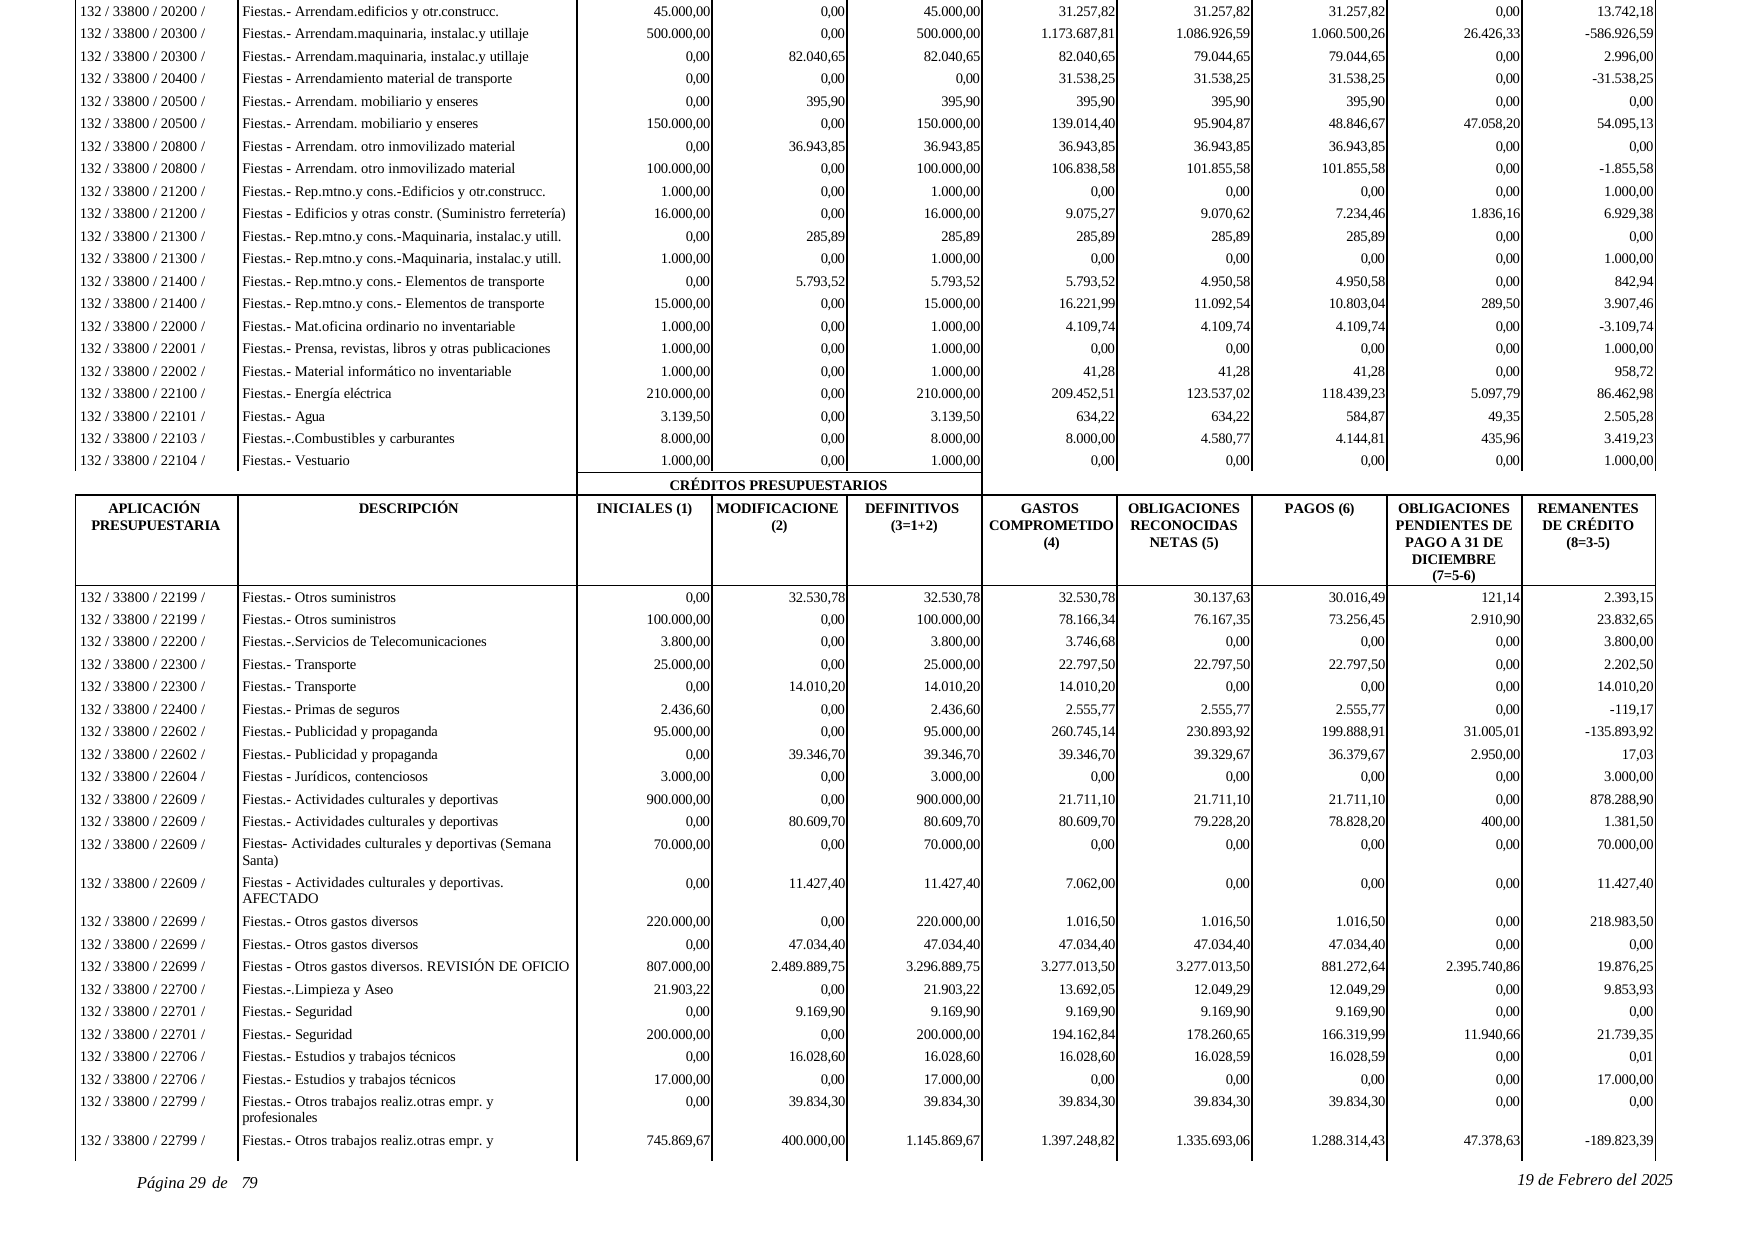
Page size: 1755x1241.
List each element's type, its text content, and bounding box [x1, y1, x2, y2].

table_cell Fiestas.- Actividades culturales y deportivas [239, 788, 576, 811]
table_cell 4.109,74 [1118, 315, 1251, 337]
table_cell Fiestas.- Prensa, revistas, libros y otras publicaciones [239, 338, 576, 360]
table_cell 132 / 33800 / 20300 / [76, 23, 237, 45]
table_cell 3.139,50 [578, 405, 711, 427]
table_cell 132 / 33800 / 22002 / [76, 360, 237, 382]
table_cell 285,89 [983, 225, 1116, 247]
table_cell REMANENTES DE CRÉDITO (8=3-5) [1523, 496, 1655, 585]
table_cell 0,00 [578, 90, 711, 112]
table_cell 0,00 [713, 721, 846, 743]
table_cell 0,00 [1388, 270, 1521, 292]
table_cell 121,14 [1388, 586, 1521, 607]
table_cell 1.000,00 [578, 180, 711, 202]
table_header [983, 471, 1655, 494]
table_cell 0,00 [983, 450, 1116, 471]
table_cell 0,00 [1388, 788, 1521, 811]
table_cell 0,00 [578, 135, 711, 157]
table_cell 0,00 [713, 788, 846, 811]
table_cell 80.609,70 [983, 811, 1116, 833]
table_cell 132 / 33800 / 22609 / [76, 811, 237, 833]
table_cell 16.000,00 [848, 203, 981, 225]
table_cell 78.828,20 [1253, 811, 1386, 833]
table_cell Fiestas.- Rep.mtno.y cons.-Maquinaria, instalac.y utill. [239, 248, 576, 270]
table_cell 14.010,20 [713, 676, 846, 698]
table_cell 14.010,20 [983, 676, 1116, 698]
table_cell 31.538,25 [983, 68, 1116, 90]
table_cell 26.426,33 [1388, 23, 1521, 45]
table_cell 0,00 [1118, 248, 1251, 270]
table_cell 10.803,04 [1253, 293, 1386, 315]
table_cell -1.855,58 [1523, 158, 1655, 180]
table_cell Fiestas - Arrendamiento material de transporte [239, 68, 576, 90]
table_cell 132 / 33800 / 22000 / [76, 315, 237, 337]
table_cell Fiestas.-.Combustibles y carburantes [239, 428, 576, 450]
table_cell Fiestas.- Material informático no inventariable [239, 360, 576, 382]
table_cell 0,00 [1388, 135, 1521, 157]
table_cell 39.346,70 [713, 743, 846, 766]
table_cell 95.000,00 [578, 721, 711, 743]
table_cell Fiestas.- Rep.mtno.y cons.-Maquinaria, instalac.y utill. [239, 225, 576, 247]
table_cell 0,00 [1388, 766, 1521, 788]
table_cell 23.832,65 [1523, 608, 1655, 631]
table_cell 0,00 [578, 872, 711, 911]
table_cell 123.537,02 [1118, 383, 1251, 405]
table_cell 7.062,00 [983, 872, 1116, 911]
table_cell 285,89 [1118, 225, 1251, 247]
table_cell 16.028,60 [983, 1046, 1116, 1068]
table_cell 260.745,14 [983, 721, 1116, 743]
table_cell 118.439,23 [1253, 383, 1386, 405]
table_cell 79.044,65 [1253, 45, 1386, 67]
table_cell 31.005,01 [1388, 721, 1521, 743]
table_cell 1.000,00 [848, 315, 981, 337]
table_cell 0,00 [713, 405, 846, 427]
table_cell 47.034,40 [848, 933, 981, 956]
table_cell 0,00 [1388, 933, 1521, 956]
table_cell 132 / 33800 / 22103 / [76, 428, 237, 450]
table_cell 1.016,50 [1118, 911, 1251, 933]
table_cell 0,00 [713, 698, 846, 721]
table_cell Fiestas.- Mat.oficina ordinario no inventariable [239, 315, 576, 337]
table_cell 0,00 [713, 248, 846, 270]
table_cell 1.000,00 [578, 360, 711, 382]
table_cell 5.793,52 [983, 270, 1116, 292]
table_cell 842,94 [1523, 270, 1655, 292]
table_cell 78.166,34 [983, 608, 1116, 631]
table_cell 132 / 33800 / 22609 / [76, 833, 237, 872]
table_cell Fiestas - Arrendam. otro inmovilizado material [239, 158, 576, 180]
table_cell 0,00 [713, 450, 846, 471]
table_cell 1.016,50 [983, 911, 1116, 933]
table_cell 132 / 33800 / 21300 / [76, 248, 237, 270]
table_cell 9.070,62 [1118, 203, 1251, 225]
table_cell 3.000,00 [848, 766, 981, 788]
table_cell 0,00 [1523, 90, 1655, 112]
table_cell Fiestas.- Publicidad y propaganda [239, 721, 576, 743]
table_cell 285,89 [848, 225, 981, 247]
table_cell 0,00 [713, 911, 846, 933]
table_cell 132 / 33800 / 22300 / [76, 676, 237, 698]
table_cell 132 / 33800 / 21400 / [76, 270, 237, 292]
table_cell -119,17 [1523, 698, 1655, 721]
table_cell 0,00 [713, 315, 846, 337]
table_cell 100.000,00 [848, 608, 981, 631]
table_cell 49,35 [1388, 405, 1521, 427]
table_cell Fiestas.- Otros trabajos realiz.otras empr. y [239, 1130, 576, 1161]
table_cell 16.028,60 [848, 1046, 981, 1068]
table_cell 0,00 [1388, 698, 1521, 721]
table_cell 3.907,46 [1523, 293, 1655, 315]
table_cell APLICACIÓN PRESUPUESTARIA [76, 496, 237, 585]
table_cell 31.257,82 [1253, 0, 1386, 22]
table_cell 12.049,29 [1253, 978, 1386, 1001]
table_cell 139.014,40 [983, 113, 1116, 135]
table_cell 0,00 [578, 45, 711, 67]
table_cell 17.000,00 [848, 1068, 981, 1091]
table_cell -586.926,59 [1523, 23, 1655, 45]
table_cell 41,28 [1118, 360, 1251, 382]
table_cell Fiestas.- Otros gastos diversos [239, 911, 576, 933]
table_cell 1.381,50 [1523, 811, 1655, 833]
table_cell 0,00 [1523, 933, 1655, 956]
table_cell Fiestas.- Rep.mtno.y cons.-Edificios y otr.construcc. [239, 180, 576, 202]
table_cell 82.040,65 [983, 45, 1116, 67]
table_cell 1.335.693,06 [1118, 1130, 1251, 1161]
table_cell 39.834,30 [1118, 1091, 1251, 1129]
table_cell 8.000,00 [983, 428, 1116, 450]
table_cell Fiestas.- Estudios y trabajos técnicos [239, 1068, 576, 1091]
table_cell 22.797,50 [983, 653, 1116, 676]
table_cell 395,90 [983, 90, 1116, 112]
table_cell 3.800,00 [578, 631, 711, 653]
table_cell 132 / 33800 / 20300 / [76, 45, 237, 67]
table_cell 19.876,25 [1523, 956, 1655, 978]
table_cell 150.000,00 [578, 113, 711, 135]
table_cell Fiestas.-.Limpieza y Aseo [239, 978, 576, 1001]
table_cell 285,89 [1253, 225, 1386, 247]
table_cell 13.692,05 [983, 978, 1116, 1001]
table_cell 0,00 [578, 1001, 711, 1023]
table_cell 0,00 [713, 113, 846, 135]
table_cell 9.853,93 [1523, 978, 1655, 1001]
table_cell 132 / 33800 / 20800 / [76, 135, 237, 157]
table_cell 101.855,58 [1253, 158, 1386, 180]
table_cell 0,00 [983, 180, 1116, 202]
table_cell 0,00 [1388, 0, 1521, 22]
table_cell 0,00 [713, 68, 846, 90]
table_cell 11.427,40 [713, 872, 846, 911]
table_cell 32.530,78 [983, 586, 1116, 607]
table_cell 12.049,29 [1118, 978, 1251, 1001]
table_cell 0,00 [713, 631, 846, 653]
table_cell 45.000,00 [848, 0, 981, 22]
table_cell 54.095,13 [1523, 113, 1655, 135]
table_cell Fiestas.- Primas de seguros [239, 698, 576, 721]
table_cell 3.746,68 [983, 631, 1116, 653]
table_cell 0,00 [713, 978, 846, 1001]
table_cell 5.097,79 [1388, 383, 1521, 405]
table_cell 101.855,58 [1118, 158, 1251, 180]
table_cell 1.145.869,67 [848, 1130, 981, 1161]
table_cell 132 / 33800 / 22701 / [76, 1023, 237, 1046]
table_cell 1.288.314,43 [1253, 1130, 1386, 1161]
table_cell 0,00 [578, 225, 711, 247]
table_cell 0,00 [983, 1068, 1116, 1091]
table_cell 95.904,87 [1118, 113, 1251, 135]
table_cell 9.169,90 [713, 1001, 846, 1023]
table_cell 0,00 [1253, 180, 1386, 202]
table_cell Fiestas.- Otros suministros [239, 608, 576, 631]
table_cell 4.109,74 [1253, 315, 1386, 337]
table_cell 0,00 [578, 1091, 711, 1129]
table_cell 39.834,30 [983, 1091, 1116, 1129]
table_cell 878.288,90 [1523, 788, 1655, 811]
table_cell 1.000,00 [848, 450, 981, 471]
table_cell 900.000,00 [848, 788, 981, 811]
table_cell 0,00 [1523, 135, 1655, 157]
table_cell 7.234,46 [1253, 203, 1386, 225]
table_cell 5.793,52 [713, 270, 846, 292]
table_cell 9.169,90 [848, 1001, 981, 1023]
table_cell 0,00 [1388, 45, 1521, 67]
table_cell 79.044,65 [1118, 45, 1251, 67]
table_cell 0,00 [713, 0, 846, 22]
table_cell 95.000,00 [848, 721, 981, 743]
table_cell Fiestas - Otros gastos diversos. REVISIÓN DE OFICIO [239, 956, 576, 978]
table_cell 31.538,25 [1253, 68, 1386, 90]
table_cell 1.000,00 [848, 338, 981, 360]
table_cell 132 / 33800 / 22699 / [76, 956, 237, 978]
table_cell 0,00 [1388, 1068, 1521, 1091]
table_cell 0,00 [713, 608, 846, 631]
table_cell 0,00 [578, 811, 711, 833]
table_cell -31.538,25 [1523, 68, 1655, 90]
table_cell Fiestas.- Otros gastos diversos [239, 933, 576, 956]
table_cell 21.711,10 [1253, 788, 1386, 811]
table_cell 0,00 [1388, 978, 1521, 1001]
table_cell 16.028,59 [1118, 1046, 1251, 1068]
table_cell 13.742,18 [1523, 0, 1655, 22]
table_cell 2.555,77 [983, 698, 1116, 721]
table_cell 70.000,00 [1523, 833, 1655, 872]
table_cell Fiestas.- Arrendam.maquinaria, instalac.y utillaje [239, 45, 576, 67]
table_cell 80.609,70 [848, 811, 981, 833]
table_cell Fiestas.- Arrendam. mobiliario y enseres [239, 113, 576, 135]
table_cell 166.319,99 [1253, 1023, 1386, 1046]
table_cell 3.419,23 [1523, 428, 1655, 450]
table_cell 21.739,35 [1523, 1023, 1655, 1046]
table_cell 0,00 [983, 338, 1116, 360]
table_cell 31.257,82 [1118, 0, 1251, 22]
table_cell 3.800,00 [848, 631, 981, 653]
table_cell 900.000,00 [578, 788, 711, 811]
table_cell 0,00 [1253, 338, 1386, 360]
table_cell 132 / 33800 / 22609 / [76, 788, 237, 811]
table_cell 70.000,00 [848, 833, 981, 872]
table_cell 48.846,67 [1253, 113, 1386, 135]
table_cell 30.137,63 [1118, 586, 1251, 607]
table_cell 132 / 33800 / 22701 / [76, 1001, 237, 1023]
table_cell 2.950,00 [1388, 743, 1521, 766]
table_cell 47.034,40 [1118, 933, 1251, 956]
table_cell 21.711,10 [1118, 788, 1251, 811]
table_cell 210.000,00 [848, 383, 981, 405]
table_cell 132 / 33800 / 22400 / [76, 698, 237, 721]
table_cell 0,00 [1388, 360, 1521, 382]
table_cell 2.505,28 [1523, 405, 1655, 427]
table_cell 11.092,54 [1118, 293, 1251, 315]
table_cell 82.040,65 [848, 45, 981, 67]
table_cell 0,00 [1253, 1068, 1386, 1091]
table_cell 45.000,00 [578, 0, 711, 22]
table_cell 0,00 [1118, 676, 1251, 698]
table_cell 0,00 [713, 383, 846, 405]
table_cell 0,00 [1388, 1091, 1521, 1129]
table_cell 395,90 [713, 90, 846, 112]
table_cell 1.397.248,82 [983, 1130, 1116, 1161]
table_cell 16.000,00 [578, 203, 711, 225]
table_cell 1.000,00 [1523, 248, 1655, 270]
table_cell Fiestas.- Agua [239, 405, 576, 427]
table_cell 285,89 [713, 225, 846, 247]
table_cell 0,00 [713, 833, 846, 872]
table_cell 0,00 [1118, 631, 1251, 653]
table_cell 0,00 [578, 743, 711, 766]
table_cell 32.530,78 [713, 586, 846, 607]
table_cell Fiestas.- Rep.mtno.y cons.- Elementos de transporte [239, 270, 576, 292]
table_cell 1.000,00 [1523, 338, 1655, 360]
table_cell 73.256,45 [1253, 608, 1386, 631]
table_cell 0,00 [1388, 180, 1521, 202]
table_cell 0,00 [1253, 631, 1386, 653]
table_cell 36.943,85 [848, 135, 981, 157]
table_cell 1.836,16 [1388, 203, 1521, 225]
table_cell 132 / 33800 / 20800 / [76, 158, 237, 180]
table_cell 634,22 [1118, 405, 1251, 427]
table_cell 0,00 [1253, 248, 1386, 270]
table_cell 220.000,00 [578, 911, 711, 933]
table_cell 0,00 [1253, 766, 1386, 788]
table_cell 31.257,82 [983, 0, 1116, 22]
table_cell 2.489.889,75 [713, 956, 846, 978]
table_cell 0,00 [713, 1023, 846, 1046]
table_cell 0,00 [713, 360, 846, 382]
table_cell 0,00 [578, 586, 711, 607]
table_cell 4.109,74 [983, 315, 1116, 337]
table_cell 132 / 33800 / 22602 / [76, 721, 237, 743]
table_cell 3.296.889,75 [848, 956, 981, 978]
table_cell 4.950,58 [1118, 270, 1251, 292]
table_cell 1.000,00 [578, 315, 711, 337]
table_cell 132 / 33800 / 22609 / [76, 872, 237, 911]
table_cell Fiestas.- Transporte [239, 676, 576, 698]
table_cell 47.378,63 [1388, 1130, 1521, 1161]
table_cell 0,00 [1118, 180, 1251, 202]
table_cell 400,00 [1388, 811, 1521, 833]
table_cell 1.086.926,59 [1118, 23, 1251, 45]
table_cell 958,72 [1523, 360, 1655, 382]
table_cell 132 / 33800 / 21200 / [76, 180, 237, 202]
table_cell OBLIGACIONES PENDIENTES DE PAGO A 31 DE DICIEMBRE (7=5-6) [1388, 496, 1521, 585]
table_cell Fiestas.- Seguridad [239, 1023, 576, 1046]
table_cell Fiestas.- Transporte [239, 653, 576, 676]
table_cell 0,00 [1253, 872, 1386, 911]
table_cell 1.000,00 [848, 360, 981, 382]
table_cell 0,00 [1388, 631, 1521, 653]
table_cell 11.427,40 [1523, 872, 1655, 911]
table_cell Fiestas.- Publicidad y propaganda [239, 743, 576, 766]
table_cell 132 / 33800 / 21200 / [76, 203, 237, 225]
table_cell 3.139,50 [848, 405, 981, 427]
table_cell 5.793,52 [848, 270, 981, 292]
table_cell 132 / 33800 / 22799 / [76, 1091, 237, 1129]
table_cell 0,00 [1118, 450, 1251, 471]
table_cell 132 / 33800 / 21300 / [76, 225, 237, 247]
table_cell 0,00 [1523, 1001, 1655, 1023]
table_cell 39.346,70 [848, 743, 981, 766]
table_cell 9.075,27 [983, 203, 1116, 225]
table_cell 132 / 33800 / 22602 / [76, 743, 237, 766]
table_cell 0,00 [713, 766, 846, 788]
table_header CRÉDITOS PRESUPUESTARIOS [578, 473, 981, 494]
table_cell Fiestas.- Actividades culturales y deportivas [239, 811, 576, 833]
table_cell Fiestas.- Arrendam.maquinaria, instalac.y utillaje [239, 23, 576, 45]
table_cell 0,00 [1253, 833, 1386, 872]
table_cell 0,00 [1118, 833, 1251, 872]
table_cell 1.000,00 [578, 248, 711, 270]
table_cell 14.010,20 [1523, 676, 1655, 698]
table_cell 150.000,00 [848, 113, 981, 135]
table_cell 2.393,15 [1523, 586, 1655, 607]
table_cell 132 / 33800 / 20200 / [76, 0, 237, 22]
table_cell OBLIGACIONES RECONOCIDAS NETAS (5) [1118, 496, 1251, 585]
table_cell 1.000,00 [1523, 180, 1655, 202]
table_cell 4.580,77 [1118, 428, 1251, 450]
table_cell 132 / 33800 / 22706 / [76, 1046, 237, 1068]
table_cell DESCRIPCIÓN [239, 496, 576, 585]
table_cell 0,00 [713, 23, 846, 45]
table_cell 2.555,77 [1118, 698, 1251, 721]
table_cell 2.910,90 [1388, 608, 1521, 631]
table_cell Fiestas.- Arrendam. mobiliario y enseres [239, 90, 576, 112]
table_cell 0,00 [1388, 1046, 1521, 1068]
table_cell 100.000,00 [578, 608, 711, 631]
table_cell 220.000,00 [848, 911, 981, 933]
table_cell 4.144,81 [1253, 428, 1386, 450]
table_cell 47.034,40 [713, 933, 846, 956]
table_cell 22.797,50 [1118, 653, 1251, 676]
table_cell Fiestas - Actividades culturales y deportivas. AFECTADO [239, 872, 576, 911]
table_cell 0,00 [578, 270, 711, 292]
table_cell 39.834,30 [713, 1091, 846, 1129]
table_cell 22.797,50 [1253, 653, 1386, 676]
table_cell 132 / 33800 / 20500 / [76, 90, 237, 112]
table_cell 86.462,98 [1523, 383, 1655, 405]
table_cell 435,96 [1388, 428, 1521, 450]
table_cell 3.000,00 [578, 766, 711, 788]
table_cell 15.000,00 [578, 293, 711, 315]
table_cell 15.000,00 [848, 293, 981, 315]
table_cell 3.277.013,50 [1118, 956, 1251, 978]
table_cell 0,00 [1118, 872, 1251, 911]
table_cell 0,00 [713, 338, 846, 360]
table_cell 36.943,85 [983, 135, 1116, 157]
table_cell 132 / 33800 / 22104 / [76, 450, 237, 471]
table_cell 25.000,00 [848, 653, 981, 676]
table_cell -189.823,39 [1523, 1130, 1655, 1161]
table_cell 0,00 [1388, 90, 1521, 112]
table_cell 584,87 [1253, 405, 1386, 427]
table_cell 132 / 33800 / 22199 / [76, 608, 237, 631]
table_cell 1.000,00 [848, 248, 981, 270]
table_cell 395,90 [1118, 90, 1251, 112]
table_cell 0,00 [1388, 653, 1521, 676]
table_cell 200.000,00 [578, 1023, 711, 1046]
table_cell 0,00 [1253, 676, 1386, 698]
table_cell 32.530,78 [848, 586, 981, 607]
table_cell 0,00 [1388, 872, 1521, 911]
table_cell 881.272,64 [1253, 956, 1386, 978]
table_cell 132 / 33800 / 20400 / [76, 68, 237, 90]
table_cell 70.000,00 [578, 833, 711, 872]
table_cell 21.903,22 [578, 978, 711, 1001]
table_cell 807.000,00 [578, 956, 711, 978]
table_cell 2.395.740,86 [1388, 956, 1521, 978]
table_cell 132 / 33800 / 21400 / [76, 293, 237, 315]
table_cell 218.983,50 [1523, 911, 1655, 933]
table_cell 0,00 [1388, 833, 1521, 872]
table_cell 36.379,67 [1253, 743, 1386, 766]
table_cell 21.711,10 [983, 788, 1116, 811]
table_cell 41,28 [1253, 360, 1386, 382]
table_cell 106.838,58 [983, 158, 1116, 180]
table_cell 0,00 [1118, 766, 1251, 788]
table_cell 0,00 [1388, 450, 1521, 471]
table_cell 0,00 [1388, 225, 1521, 247]
table_cell 0,00 [1388, 676, 1521, 698]
table_cell DEFINITIVOS (3=1+2) [848, 496, 981, 585]
table_cell 2.436,60 [848, 698, 981, 721]
table_cell 209.452,51 [983, 383, 1116, 405]
table_cell 1.000,00 [848, 180, 981, 202]
table_cell 178.260,65 [1118, 1023, 1251, 1046]
table_cell 17.000,00 [1523, 1068, 1655, 1091]
table_cell 16.221,99 [983, 293, 1116, 315]
table_cell 500.000,00 [848, 23, 981, 45]
table_cell Fiestas.- Vestuario [239, 450, 576, 471]
table_cell 17.000,00 [578, 1068, 711, 1091]
table_cell 2.996,00 [1523, 45, 1655, 67]
table_cell 132 / 33800 / 22706 / [76, 1068, 237, 1091]
table_cell Fiestas.- Otros suministros [239, 586, 576, 607]
table_cell Fiestas.- Energía eléctrica [239, 383, 576, 405]
table_cell Fiestas - Jurídicos, contenciosos [239, 766, 576, 788]
table_cell 36.943,85 [1253, 135, 1386, 157]
table_cell 0,00 [1253, 450, 1386, 471]
table_cell 11.427,40 [848, 872, 981, 911]
table_cell 47.034,40 [983, 933, 1116, 956]
table_cell 230.893,92 [1118, 721, 1251, 743]
table_cell 2.555,77 [1253, 698, 1386, 721]
table_cell 1.060.500,26 [1253, 23, 1386, 45]
table_cell 200.000,00 [848, 1023, 981, 1046]
table_cell Fiestas.- Seguridad [239, 1001, 576, 1023]
table_cell 745.869,67 [578, 1130, 711, 1161]
table_cell 0,00 [1388, 338, 1521, 360]
table_cell 36.943,85 [713, 135, 846, 157]
table_cell 132 / 33800 / 22604 / [76, 766, 237, 788]
table_cell 0,00 [983, 248, 1116, 270]
table_cell 79.228,20 [1118, 811, 1251, 833]
table_cell 9.169,90 [1253, 1001, 1386, 1023]
table_cell Fiestas - Arrendam. otro inmovilizado material [239, 135, 576, 157]
table_cell 0,00 [1388, 68, 1521, 90]
table_cell 100.000,00 [848, 158, 981, 180]
table_cell 0,00 [1523, 225, 1655, 247]
table_cell 31.538,25 [1118, 68, 1251, 90]
table_cell 395,90 [1253, 90, 1386, 112]
table_cell 39.346,70 [983, 743, 1116, 766]
table_cell 0,00 [713, 180, 846, 202]
table_cell 8.000,00 [578, 428, 711, 450]
table_cell 132 / 33800 / 22699 / [76, 933, 237, 956]
table_cell 39.834,30 [1253, 1091, 1386, 1129]
table_cell -3.109,74 [1523, 315, 1655, 337]
table_cell 0,00 [1523, 1091, 1655, 1129]
table_cell 132 / 33800 / 22101 / [76, 405, 237, 427]
table_cell 14.010,20 [848, 676, 981, 698]
table_cell PAGOS (6) [1253, 496, 1386, 585]
table_cell 0,01 [1523, 1046, 1655, 1068]
table_cell 30.016,49 [1253, 586, 1386, 607]
table_cell 3.000,00 [1523, 766, 1655, 788]
table_cell 0,00 [1118, 1068, 1251, 1091]
table_cell GASTOS COMPROMETIDO (4) [983, 496, 1116, 585]
table_cell 82.040,65 [713, 45, 846, 67]
table_cell 0,00 [578, 933, 711, 956]
table_cell Fiestas.- Rep.mtno.y cons.- Elementos de transporte [239, 293, 576, 315]
table_cell 0,00 [578, 1046, 711, 1068]
table_cell 47.034,40 [1253, 933, 1386, 956]
table_cell 11.940,66 [1388, 1023, 1521, 1046]
table_cell 0,00 [1388, 315, 1521, 337]
table_cell 3.277.013,50 [983, 956, 1116, 978]
table_cell 1.000,00 [578, 450, 711, 471]
table_cell 39.834,30 [848, 1091, 981, 1129]
table_cell 0,00 [713, 428, 846, 450]
table_cell 8.000,00 [848, 428, 981, 450]
table_header [75, 471, 576, 494]
table_cell 6.929,38 [1523, 203, 1655, 225]
table_cell 25.000,00 [578, 653, 711, 676]
table_cell 1.000,00 [1523, 450, 1655, 471]
table_cell Fiestas - Edificios y otras constr. (Suministro ferretería) [239, 203, 576, 225]
table_cell 634,22 [983, 405, 1116, 427]
table_cell 0,00 [983, 833, 1116, 872]
table_cell 16.028,59 [1253, 1046, 1386, 1068]
table_cell 210.000,00 [578, 383, 711, 405]
table_cell 1.173.687,81 [983, 23, 1116, 45]
table_cell 3.800,00 [1523, 631, 1655, 653]
table_cell -135.893,92 [1523, 721, 1655, 743]
table_cell 16.028,60 [713, 1046, 846, 1068]
table_cell Fiestas- Actividades culturales y deportivas (Semana Santa) [239, 833, 576, 872]
table_cell 0,00 [713, 653, 846, 676]
table_cell 0,00 [1388, 911, 1521, 933]
table_cell 4.950,58 [1253, 270, 1386, 292]
table_cell 194.162,84 [983, 1023, 1116, 1046]
table_cell 132 / 33800 / 22199 / [76, 586, 237, 607]
table_cell 0,00 [578, 676, 711, 698]
table_cell 0,00 [848, 68, 981, 90]
table_cell 0,00 [578, 68, 711, 90]
table_cell Fiestas.- Estudios y trabajos técnicos [239, 1046, 576, 1068]
table_cell 36.943,85 [1118, 135, 1251, 157]
table_cell 0,00 [1118, 338, 1251, 360]
table_cell 400.000,00 [713, 1130, 846, 1161]
table_cell 132 / 33800 / 22799 / [76, 1130, 237, 1161]
table_cell INICIALES (1) [578, 496, 711, 585]
table_cell 0,00 [713, 1068, 846, 1091]
table_cell 47.058,20 [1388, 113, 1521, 135]
table_cell 0,00 [983, 766, 1116, 788]
table_cell 9.169,90 [983, 1001, 1116, 1023]
table_cell 132 / 33800 / 22699 / [76, 911, 237, 933]
table_cell 2.436,60 [578, 698, 711, 721]
table_cell 80.609,70 [713, 811, 846, 833]
table_cell 199.888,91 [1253, 721, 1386, 743]
table_cell Fiestas.- Arrendam.edificios y otr.construcc. [239, 0, 576, 22]
table_cell 132 / 33800 / 22700 / [76, 978, 237, 1001]
table_cell 132 / 33800 / 20500 / [76, 113, 237, 135]
table_cell 0,00 [713, 158, 846, 180]
table_cell 17,03 [1523, 743, 1655, 766]
table_cell 289,50 [1388, 293, 1521, 315]
table_cell 0,00 [1388, 248, 1521, 270]
table_cell MODIFICACIONE (2) [713, 496, 846, 585]
table_cell 2.202,50 [1523, 653, 1655, 676]
table_cell 0,00 [713, 203, 846, 225]
table_cell 132 / 33800 / 22001 / [76, 338, 237, 360]
table_cell 132 / 33800 / 22300 / [76, 653, 237, 676]
table_cell 0,00 [1388, 158, 1521, 180]
table_cell 41,28 [983, 360, 1116, 382]
table_cell 0,00 [713, 293, 846, 315]
table_cell 395,90 [848, 90, 981, 112]
table_cell 1.000,00 [578, 338, 711, 360]
table_cell 1.016,50 [1253, 911, 1386, 933]
table_cell 100.000,00 [578, 158, 711, 180]
table_cell 132 / 33800 / 22200 / [76, 631, 237, 653]
table_cell 21.903,22 [848, 978, 981, 1001]
table_cell 0,00 [1388, 1001, 1521, 1023]
table_cell 9.169,90 [1118, 1001, 1251, 1023]
table_cell 39.329,67 [1118, 743, 1251, 766]
table_cell 76.167,35 [1118, 608, 1251, 631]
table_cell 132 / 33800 / 22100 / [76, 383, 237, 405]
table_cell Fiestas.- Otros trabajos realiz.otras empr. y profesionales [239, 1091, 576, 1129]
table_cell 500.000,00 [578, 23, 711, 45]
table_cell Fiestas.-.Servicios de Telecomunicaciones [239, 631, 576, 653]
